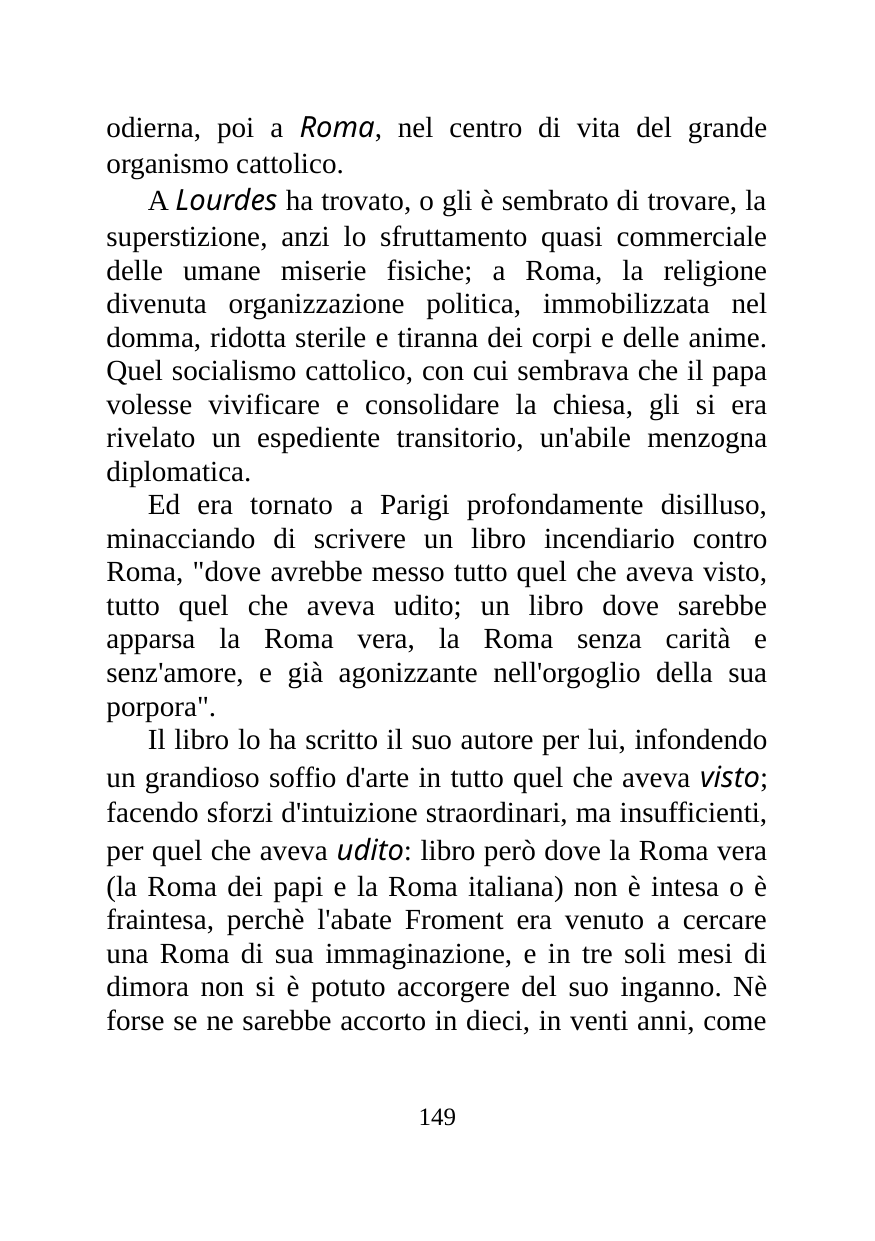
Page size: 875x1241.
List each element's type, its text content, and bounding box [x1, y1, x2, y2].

text Ed era tornato a Parigi profondamente disilluso, minacciando di scrivere un libro incendiario contro Roma, "dove avrebbe messo tutto quel che aveva visto, tutto quel che aveva udito; un libro dove sarebbe apparsa la Roma vera, la Roma senza carità e senz'amore, e già agonizzante nell'orgoglio della sua porpora". [106, 487, 768, 722]
text Il libro lo ha scritto il suo autore per lui, infondendo un grandioso soffio d'arte in tutto quel che aveva visto; facendo sforzi d'intuizione straordinari, ma insufficienti, per quel che aveva udito: libro però dove la Roma vera (la Roma dei papi e la Roma italiana) non è intesa o è fraintesa, perchè l'abate Froment era venuto a cercare una Roma di sua immaginazione, e in tre soli mesi di dimora non si è potuto accorgere del suo inganno. Nè forse se ne sarebbe accorto in dieci, in venti anni, come [106, 722, 768, 1036]
text A Lourdes ha trovato, o gli è sembrato di trovare, la superstizione, anzi lo sfruttamento quasi commerciale delle umane miserie fisiche; a Roma, la religione divenuta organizzazione politica, immobilizzata nel domma, ridotta sterile e tiranna dei corpi e delle anime. Quel socialismo cattolico, con cui sembrava che il papa volesse vivificare e consolidare la chiesa, gli si era rivelato un espediente transitorio, un'abile menzogna diplomatica. [106, 179, 768, 487]
text odierna, poi a Roma, nel centro di vita del grande organismo cattolico. [106, 106, 768, 179]
